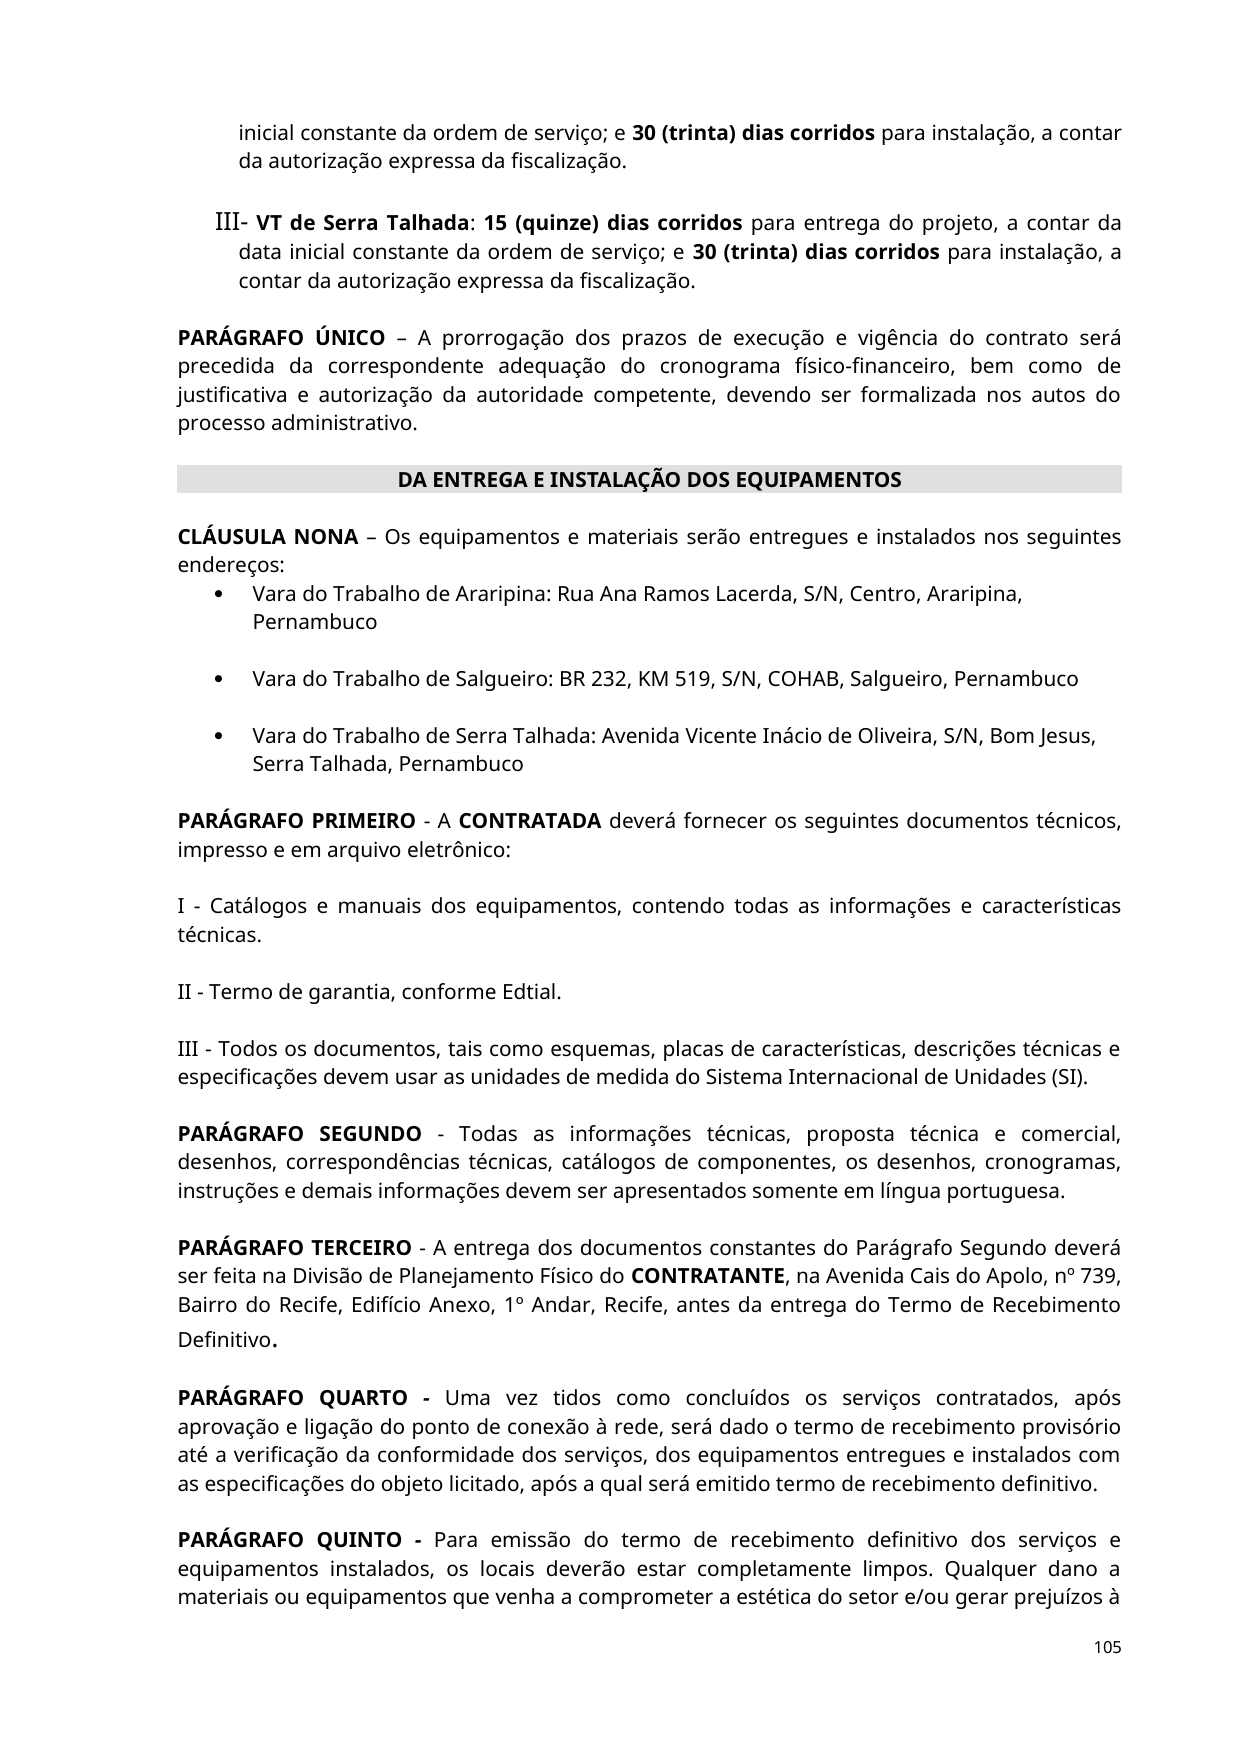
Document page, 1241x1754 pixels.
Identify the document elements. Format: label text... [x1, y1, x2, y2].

text CLÁUSULA NONA – Os equipamentos e materiais serão entregues e instalados nos seguintes endereços: [177, 522, 1122, 579]
text III - Todos os documentos, tais como esquemas, placas de características, descrições técnicas e especificações devem usar as unidades de medida do Sistema Internacional de Unidades (SI). [177, 1034, 1122, 1091]
subtitle PARÁGRAFO TERCEIRO - A entrega dos documentos constantes do Parágrafo Segundo deverá ser feita na Divisão de Planejamento Físico do CONTRATANTE, na Avenida Cais do Apolo, nº 739, Bairro do Recife, Edifício Anexo, 1º Andar, Recife, antes da entrega do Termo de Recebimento Definitivo. [177, 1233, 1122, 1355]
text PARÁGRAFO QUARTO - Uma vez tidos como concluídos os serviços contratados, após aprovação e ligação do ponto de conexão à rede, será dado o termo de recebimento provisório até a verificação da conformidade dos serviços, dos equipamentos entregues e instalados com as especificações do objeto licitado, após a qual será emitido termo de recebimento definitivo. [177, 1383, 1122, 1497]
list inicial constante da ordem de serviço; e 30 (trinta) dias corridos para instalação, a contar da autorização expressa da fiscalização. [215, 118, 1122, 175]
list Vara do Trabalho de Araripina: Rua Ana Ramos Lacerda, S/N, Centro, Araripina, Pernambuco [215, 579, 1122, 636]
text PARÁGRAFO ÚNICO – A prorrogação dos prazos de execução e vigência do contrato será precedida da correspondente adequação do cronograma físico-financeiro, bem como de justificativa e autorização da autoridade competente, devendo ser formalizada nos autos do processo administrativo. [177, 323, 1122, 437]
list VT de Serra Talhada: 15 (quinze) dias corridos para entrega do projeto, a contar da data inicial constante da ordem de serviço; e 30 (trinta) dias corridos para instalação, a contar da autorização expressa da fiscalização. [215, 203, 1122, 294]
list Vara do Trabalho de Salgueiro: BR 232, KM 519, S/N, COHAB, Salgueiro, Pernambuco [215, 664, 1122, 692]
text PARÁGRAFO QUINTO - Para emissão do termo de recebimento definitivo dos serviços e equipamentos instalados, os locais deverão estar completamente limpos. Qualquer dano a materiais ou equipamentos que venha a comprometer a estética do setor e/ou gerar prejuízos à [177, 1526, 1122, 1611]
list Vara do Trabalho de Serra Talhada: Avenida Vicente Inácio de Oliveira, S/N, Bom Jesus, Serra Talhada, Pernambuco [215, 721, 1122, 778]
text I - Catálogos e manuais dos equipamentos, contendo todas as informações e características técnicas. [177, 892, 1122, 948]
subtitle DA ENTREGA E INSTALAÇÃO DOS EQUIPAMENTOS [177, 465, 1122, 493]
text PARÁGRAFO PRIMEIRO - A CONTRATADA deverá fornecer os seguintes documentos técnicos, impresso e em arquivo eletrônico: [177, 806, 1122, 863]
text PARÁGRAFO SEGUNDO - Todas as informações técnicas, proposta técnica e comercial, desenhos, correspondências técnicas, catálogos de componentes, os desenhos, cronogramas, instruções e demais informações devem ser apresentados somente em língua portuguesa. [177, 1119, 1122, 1204]
text II - Termo de garantia, conforme Edtial. [177, 977, 1122, 1005]
